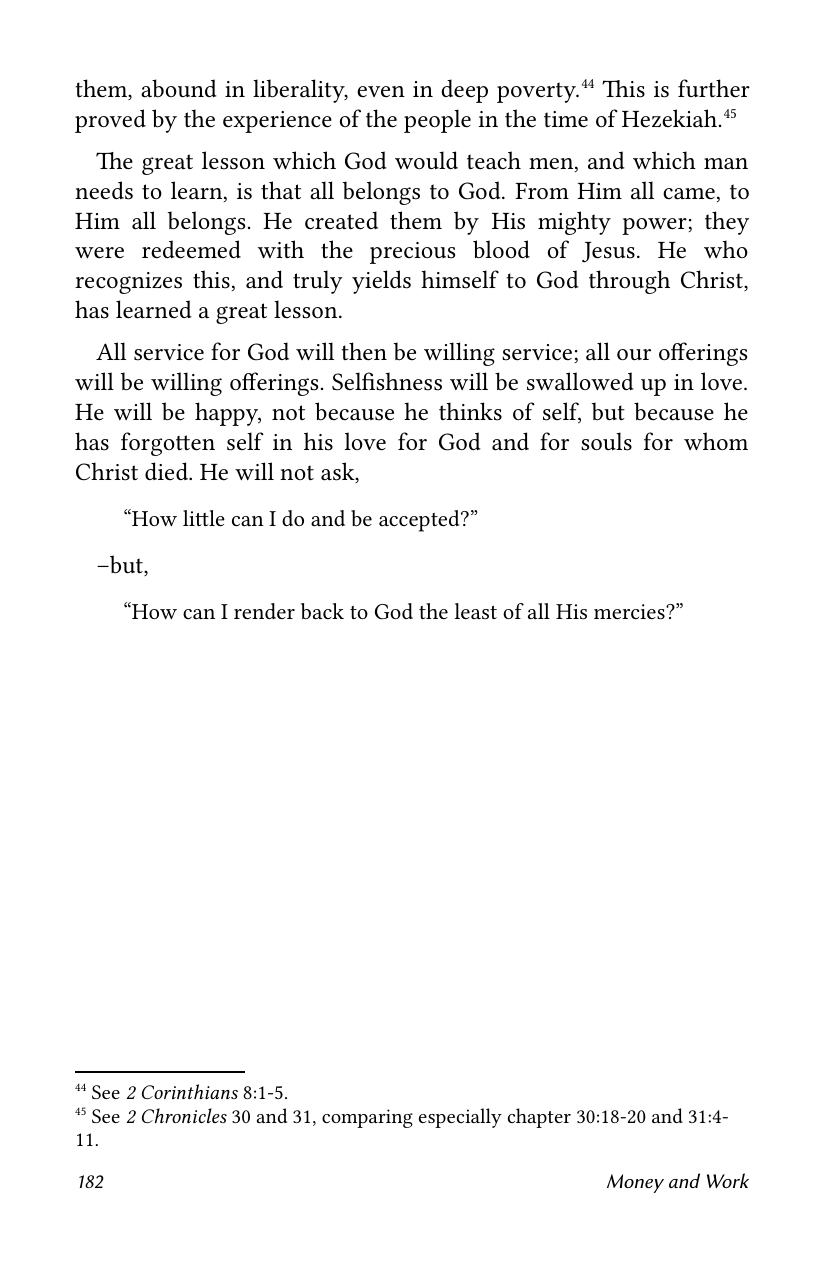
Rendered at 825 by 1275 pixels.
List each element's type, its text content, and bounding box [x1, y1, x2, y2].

text –but, [75, 551, 750, 580]
text them, abound in liberality, even in deep poverty. This is further proved by the experience of the people in the time of Hezekiah. [75, 75, 750, 133]
text See 2 Chronicles 30 and 31, comparing especially chapter 30:18-20 and 31:4-11. [75, 1104, 750, 1152]
text The great lesson which God would teach men, and which man needs to learn, is that all belongs to God. From Him all came, to Him all belongs. He created them by His mighty power; they were redeemed with the precious blood of Jesus. He who recognizes this, and truly yields himself to God through Christ, has learned a great lesson. [75, 147, 750, 325]
text All service for God will then be willing service; all our offerings will be willing offerings. Selfishness will be swallowed up in love. He will be happy, not because he thinks of self, but because he has forgotten self in his love for God and for souls for whom Christ died. He will not ask, [75, 338, 750, 486]
text “How can I render back to God the least of all His mercies?” [105, 599, 720, 625]
text See 2 Corinthians 8:1-5. [75, 1081, 750, 1104]
text “How little can I do and be accepted?” [105, 506, 720, 532]
